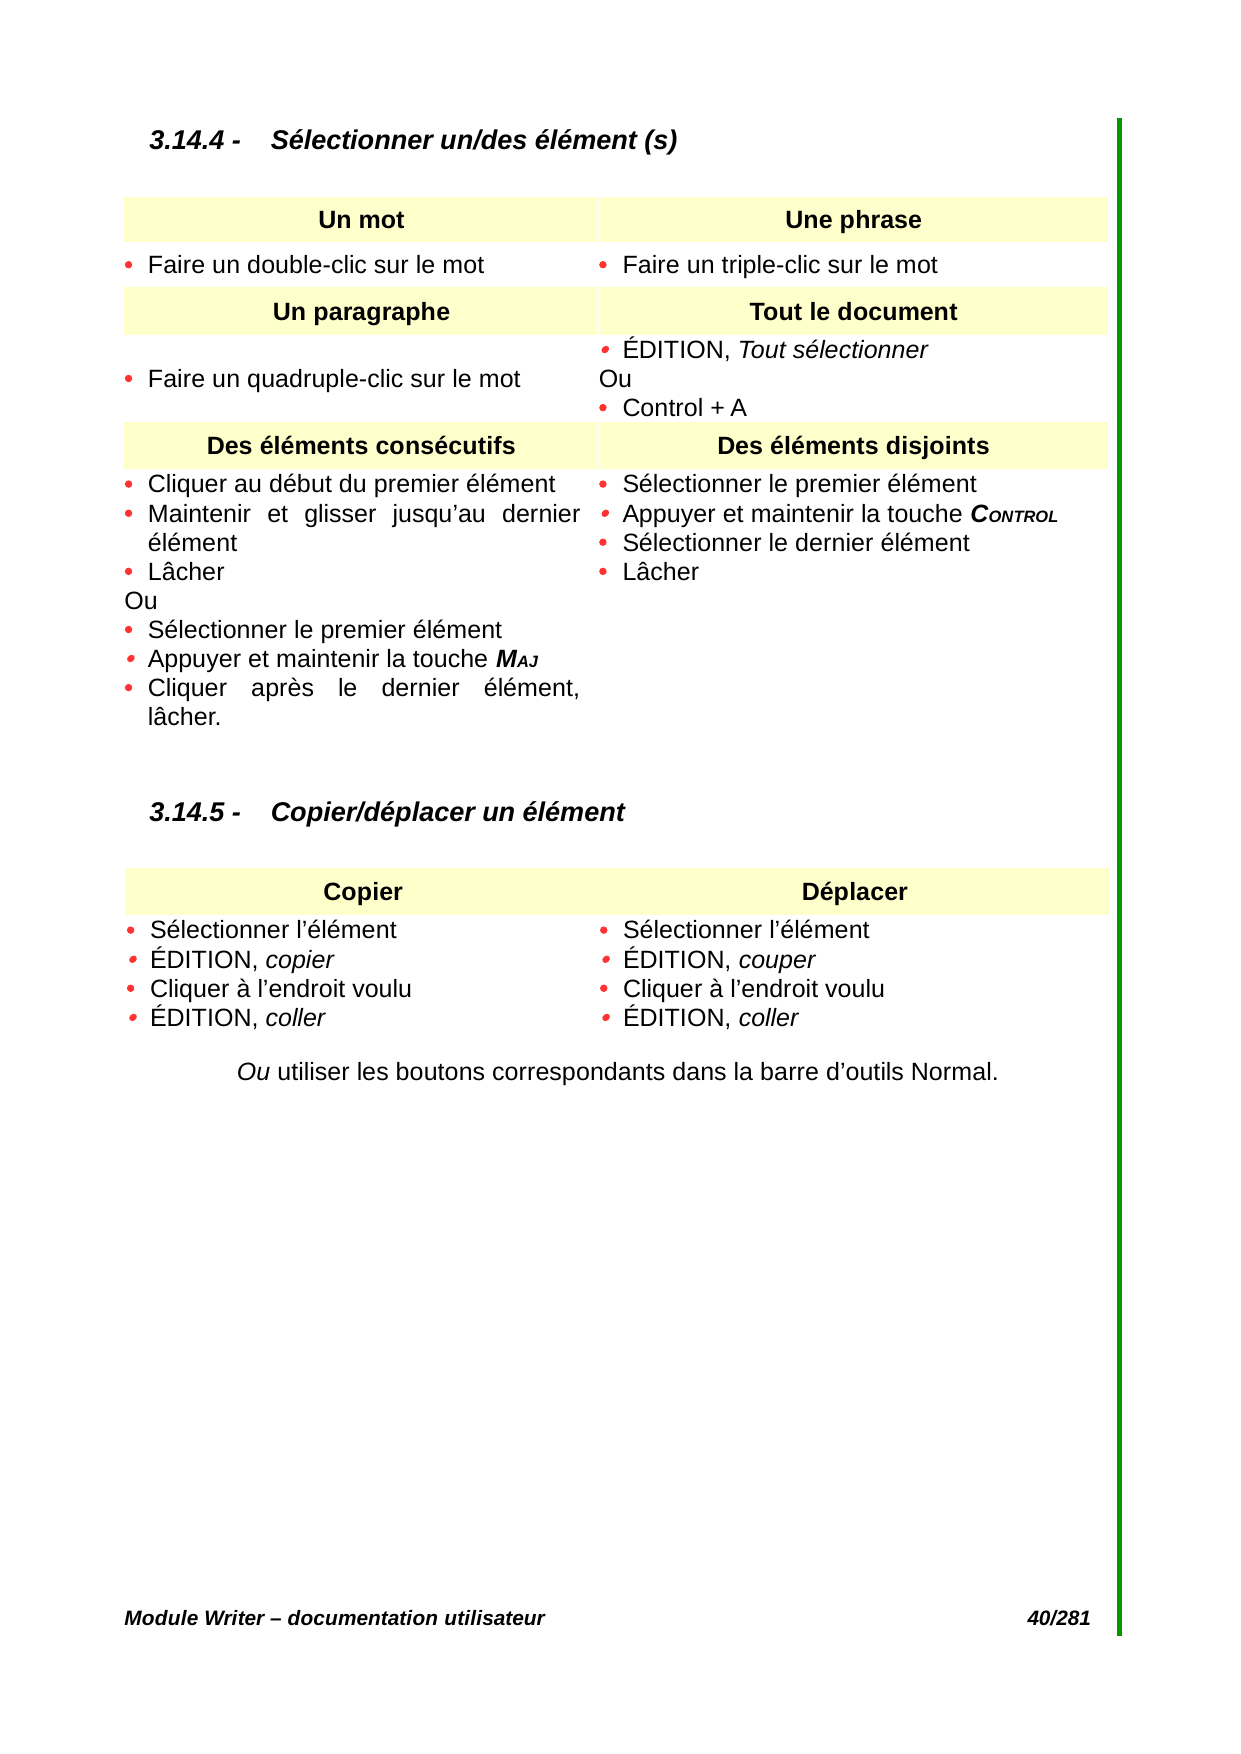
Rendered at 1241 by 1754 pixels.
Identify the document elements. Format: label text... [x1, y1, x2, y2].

table_header Copier [126, 868, 599, 915]
table_cell ÉDITION, Tout sélectionner Ou Control + A [599, 335, 1108, 422]
table_header Déplacer [599, 868, 1110, 915]
table_header Une phrase [599, 197, 1108, 242]
table_cell Sélectionner l’élément ÉDITION, couper Cliquer à l’endroit voulu ÉDITION, coller [599, 915, 1110, 1032]
table_cell Faire un quadruple-clic sur le mot [124, 335, 598, 422]
table_cell Sélectionner le premier élément Appuyer et maintenir la touche Control Sélectionner le dernier élément Lâcher [599, 469, 1108, 731]
table_cell Faire un triple-clic sur le mot [599, 242, 1108, 287]
table_cell Faire un double-clic sur le mot [124, 242, 598, 287]
table_header Un mot [124, 197, 598, 242]
table_cell Ou utiliser les boutons correspondants dans la barre d’outils Normal. [126, 1032, 1110, 1086]
table_cell Des éléments disjoints [599, 422, 1108, 469]
table_cell Tout le document [599, 287, 1108, 335]
table_cell Des éléments consécutifs [124, 422, 598, 469]
table_cell Cliquer au début du premier élément Maintenir et glisser jusqu’au dernier élément Lâcher Ou Sélectionner le premier élément Appuyer et maintenir la touche Maj Cliquer après le dernier élément, lâcher. [124, 469, 598, 731]
subtitle Copier/déplacer un élément [149, 795, 1111, 826]
subtitle Sélectionner un/des élément (s) [149, 124, 1111, 155]
table_cell Un paragraphe [124, 287, 598, 335]
table_cell Sélectionner l’élément ÉDITION, copier Cliquer à l’endroit voulu ÉDITION, coller [126, 915, 599, 1032]
